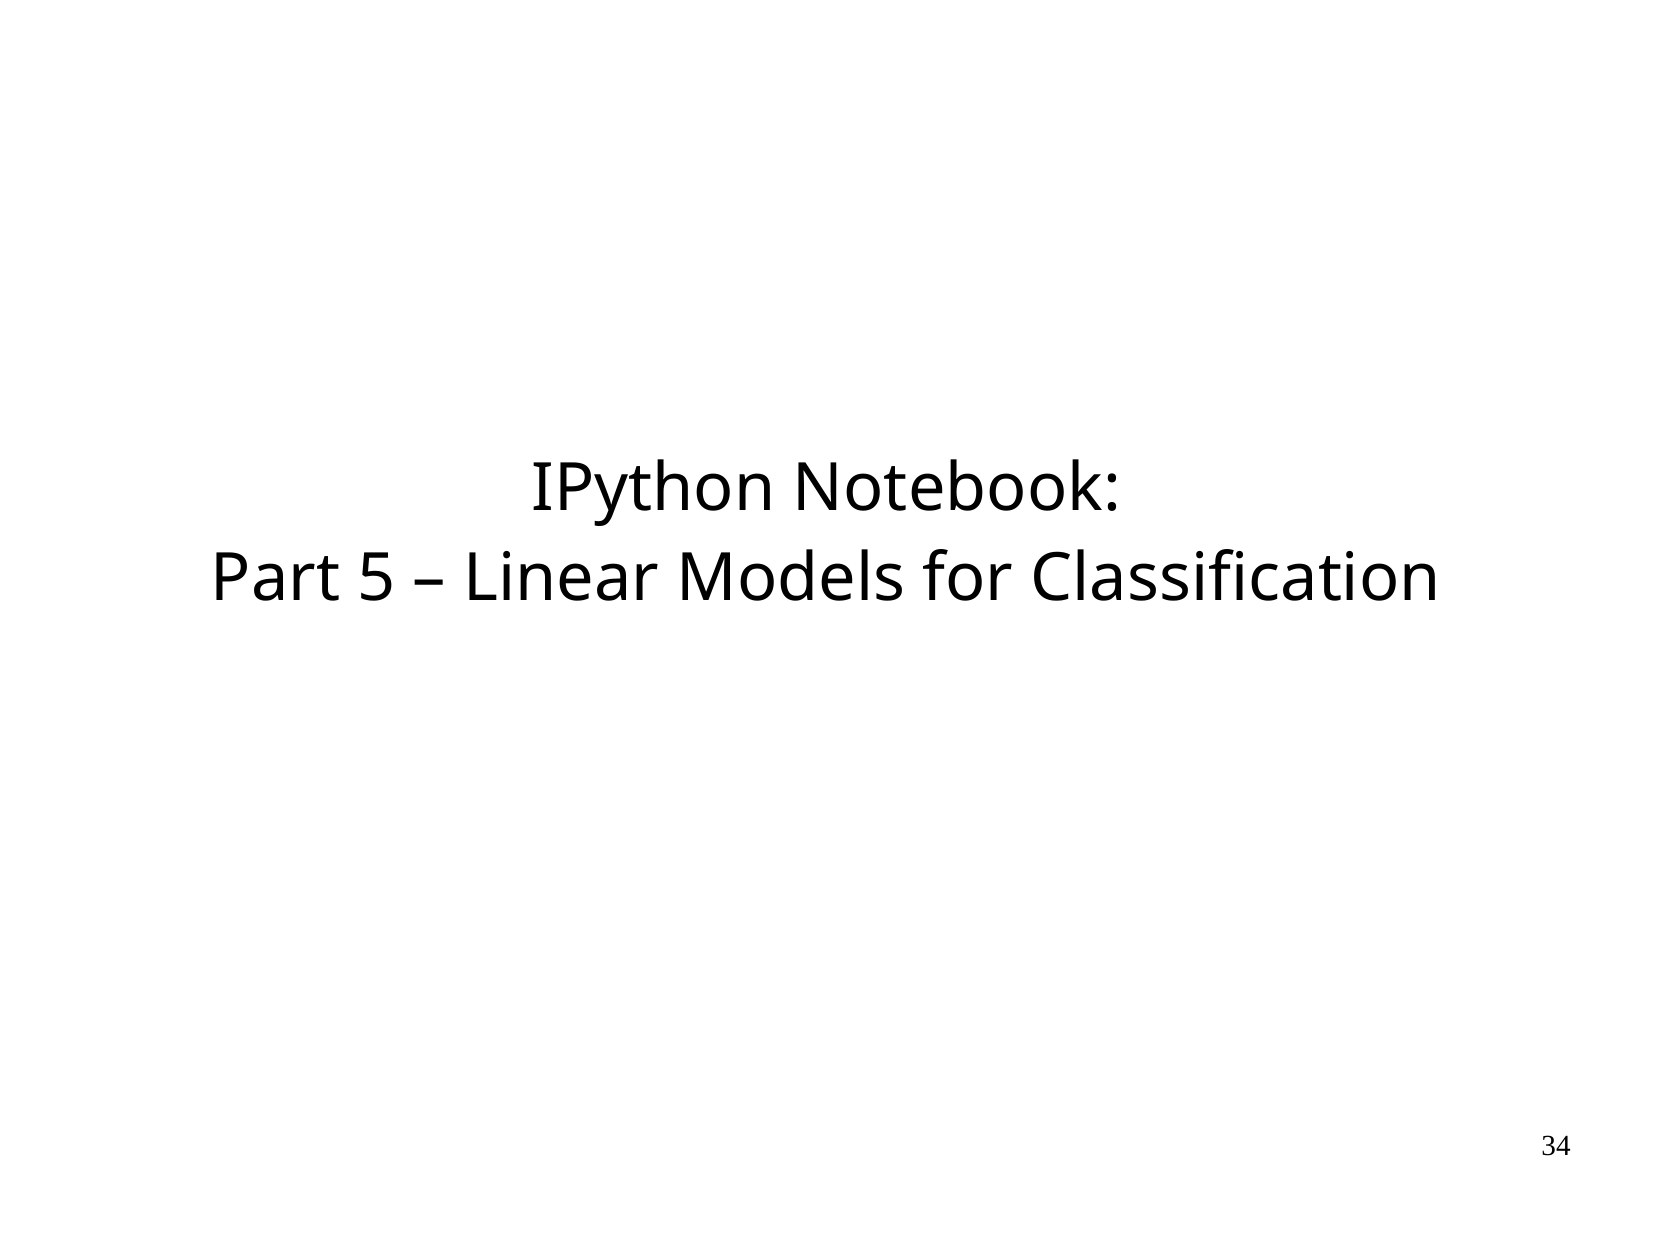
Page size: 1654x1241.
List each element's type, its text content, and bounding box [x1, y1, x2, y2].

subtitle IPython Notebook: Part 5 – Linear Models for Classification [82, 49, 1571, 1010]
